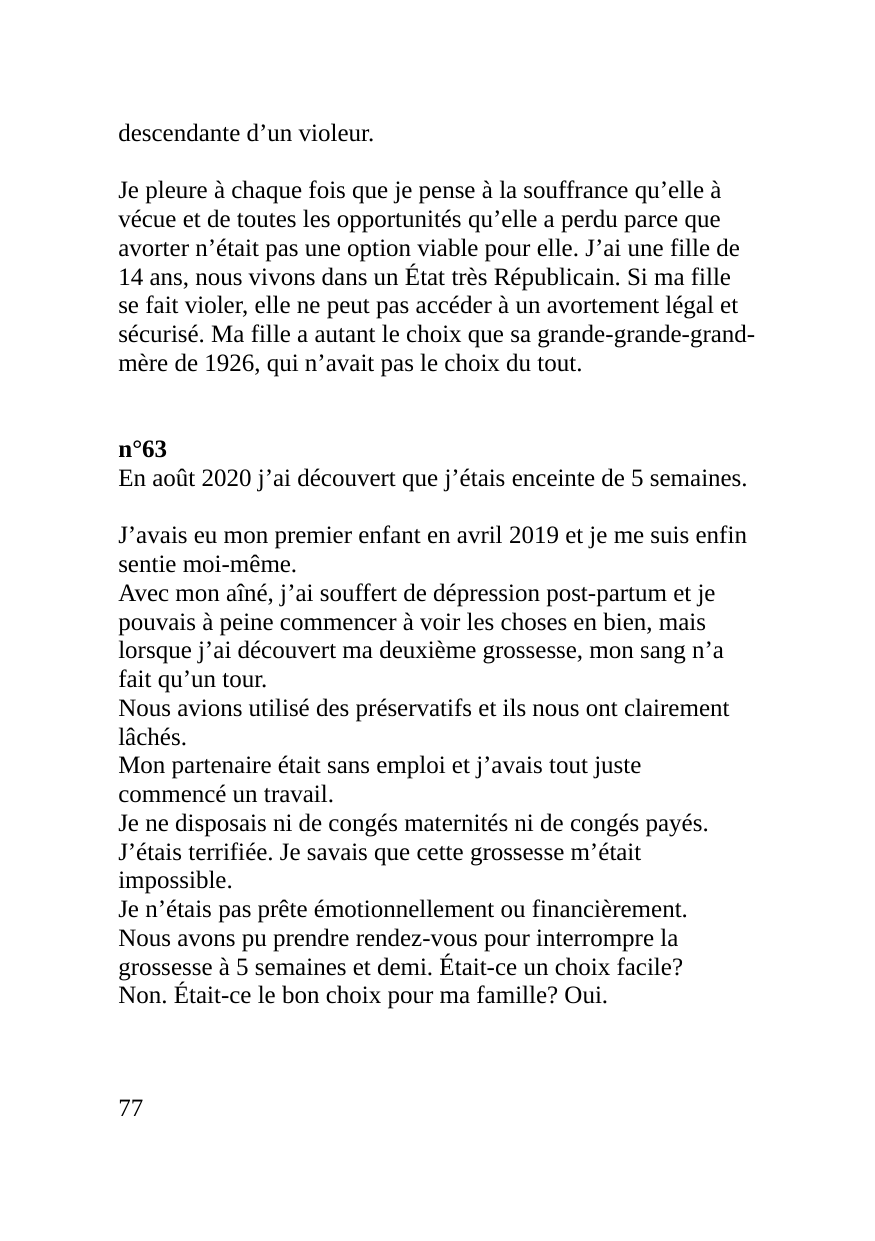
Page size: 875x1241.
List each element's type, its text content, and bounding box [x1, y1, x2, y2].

text Je n’étais pas prête émotionnellement ou financièrement. [118, 894, 756, 923]
text n°63 [118, 434, 756, 463]
text J’avais eu mon premier enfant en avril 2019 et je me suis enfin sentie moi-même. [118, 521, 756, 578]
text Je pleure à chaque fois que je pense à la souffrance qu’elle à vécue et de toutes les opportunités qu’elle a perdu parce que avorter n’était pas une option viable pour elle. J’ai une fille de 14 ans, nous vivons dans un État très Républicain. Si ma fille se fait violer, elle ne peut pas accéder à un avortement légal et sécurisé. Ma fille a autant le choix que sa grande-grande-grand-mère de 1926, qui n’avait pas le choix du tout. [118, 176, 756, 377]
text Avec mon aîné, j’ai souffert de dépression post-partum et je pouvais à peine commencer à voir les choses en bien, mais lorsque j’ai découvert ma deuxième grossesse, mon sang n’a fait qu’un tour. [118, 578, 756, 693]
text Je ne disposais ni de congés maternités ni de congés payés. J’étais terrifiée. Je savais que cette grossesse m’était impossible. [118, 808, 756, 894]
text En août 2020 j’ai découvert que j’étais enceinte de 5 semaines. [118, 463, 756, 492]
text Non. Était-ce le bon choix pour ma famille? Oui. [118, 981, 756, 1009]
text descendante d’un violeur. [118, 118, 756, 147]
text Nous avons pu prendre rendez-vous pour interrompre la grossesse à 5 semaines et demi. Était-ce un choix facile? [118, 923, 756, 981]
text Mon partenaire était sans emploi et j’avais tout juste commencé un travail. [118, 751, 756, 808]
text Nous avions utilisé des préservatifs et ils nous ont clairement lâchés. [118, 693, 756, 751]
